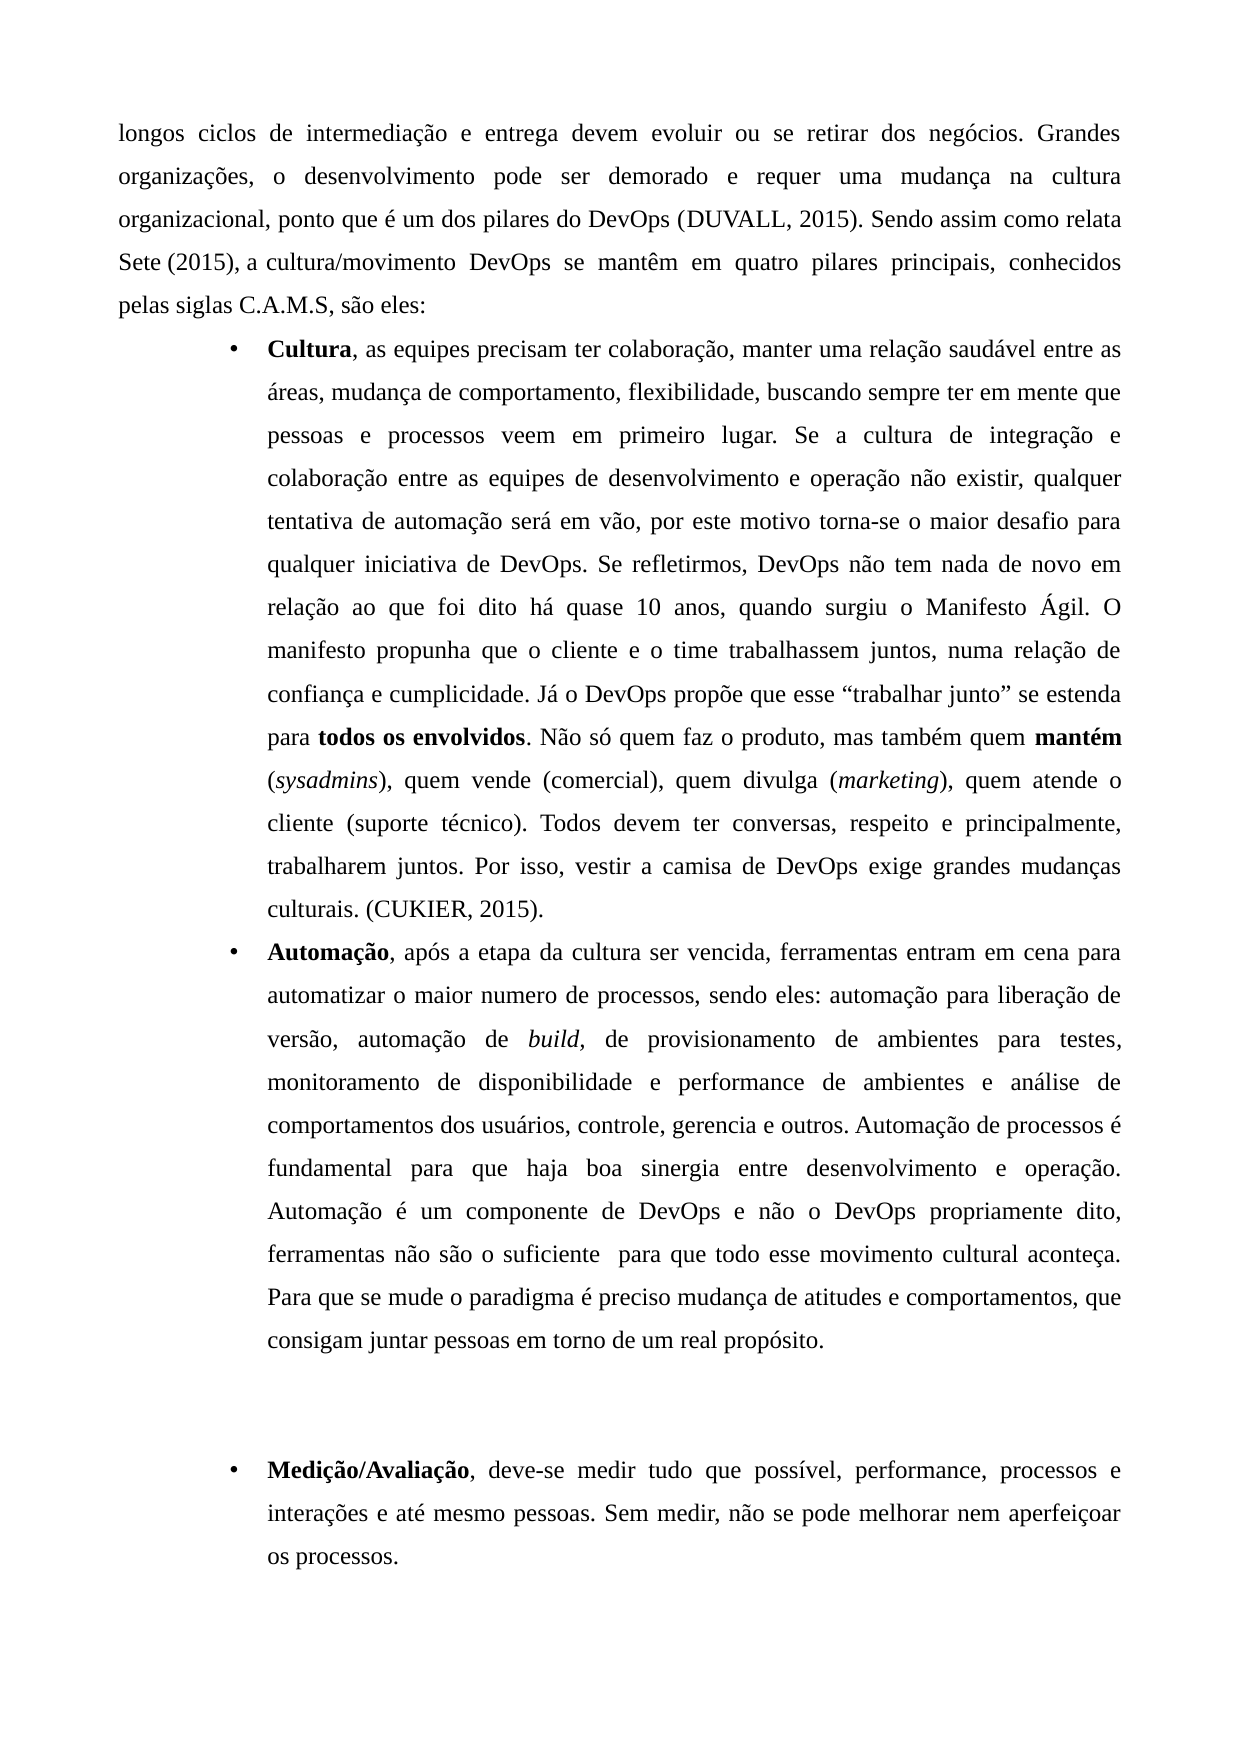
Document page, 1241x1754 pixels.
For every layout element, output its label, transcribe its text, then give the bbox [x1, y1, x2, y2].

list Medição/Avaliação, deve-se medir tudo que possível, performance, processos e interações e até mesmo pessoas. Sem medir, não se pode melhorar nem aperfeiçoar os processos. [229, 1455, 1122, 1570]
list Cultura, as equipes precisam ter colaboração, manter uma relação saudável entre as áreas, mudança de comportamento, flexibilidade, buscando sempre ter em mente que pessoas e processos veem em primeiro lugar. Se a cultura de integração e colaboração entre as equipes de desenvolvimento e operação não existir, qualquer tentativa de automação será em vão, por este motivo torna-se o maior desafio para qualquer iniciativa de DevOps. Se refletirmos, DevOps não tem nada de novo em relação ao que foi dito há quase 10 anos, quando surgiu o Manifesto Ágil. O manifesto propunha que o cliente e o time trabalhassem juntos, numa relação de confiança e cumplicidade. Já o DevOps propõe que esse “trabalhar junto” se estenda para todos os envolvidos. Não só quem faz o produto, mas também quem mantém (sysadmins), quem vende (comercial), quem divulga (marketing), quem atende o cliente (suporte técnico). Todos devem ter conversas, respeito e principalmente, trabalharem juntos. Por isso, vestir a camisa de DevOps exige grandes mudanças culturais. (CUKIER, 2015). [229, 334, 1122, 923]
text longos ciclos de intermediação e entrega devem evoluir ou se retirar dos negócios. Grandes organizações, o desenvolvimento pode ser demorado e requer uma mudança na cultura organizacional, ponto que é um dos pilares do DevOps (DUVALL, 2015). Sendo assim como relata Sete (2015), a cultura/movimento DevOps se mantêm em quatro pilares principais, conhecidos pelas siglas C.A.M.S, são eles: [118, 118, 1122, 319]
list Automação, após a etapa da cultura ser vencida, ferramentas entram em cena para automatizar o maior numero de processos, sendo eles: automação para liberação de versão, automação de build, de provisionamento de ambientes para testes, monitoramento de disponibilidade e performance de ambientes e análise de comportamentos dos usuários, controle, gerencia e outros. Automação de processos é fundamental para que haja boa sinergia entre desenvolvimento e operação. Automação é um componente de DevOps e não o DevOps propriamente dito, ferramentas não são o suficiente para que todo esse movimento cultural aconteça. Para que se mude o paradigma é preciso mudança de atitudes e comportamentos, que consigam juntar pessoas em torno de um real propósito. [229, 937, 1122, 1354]
